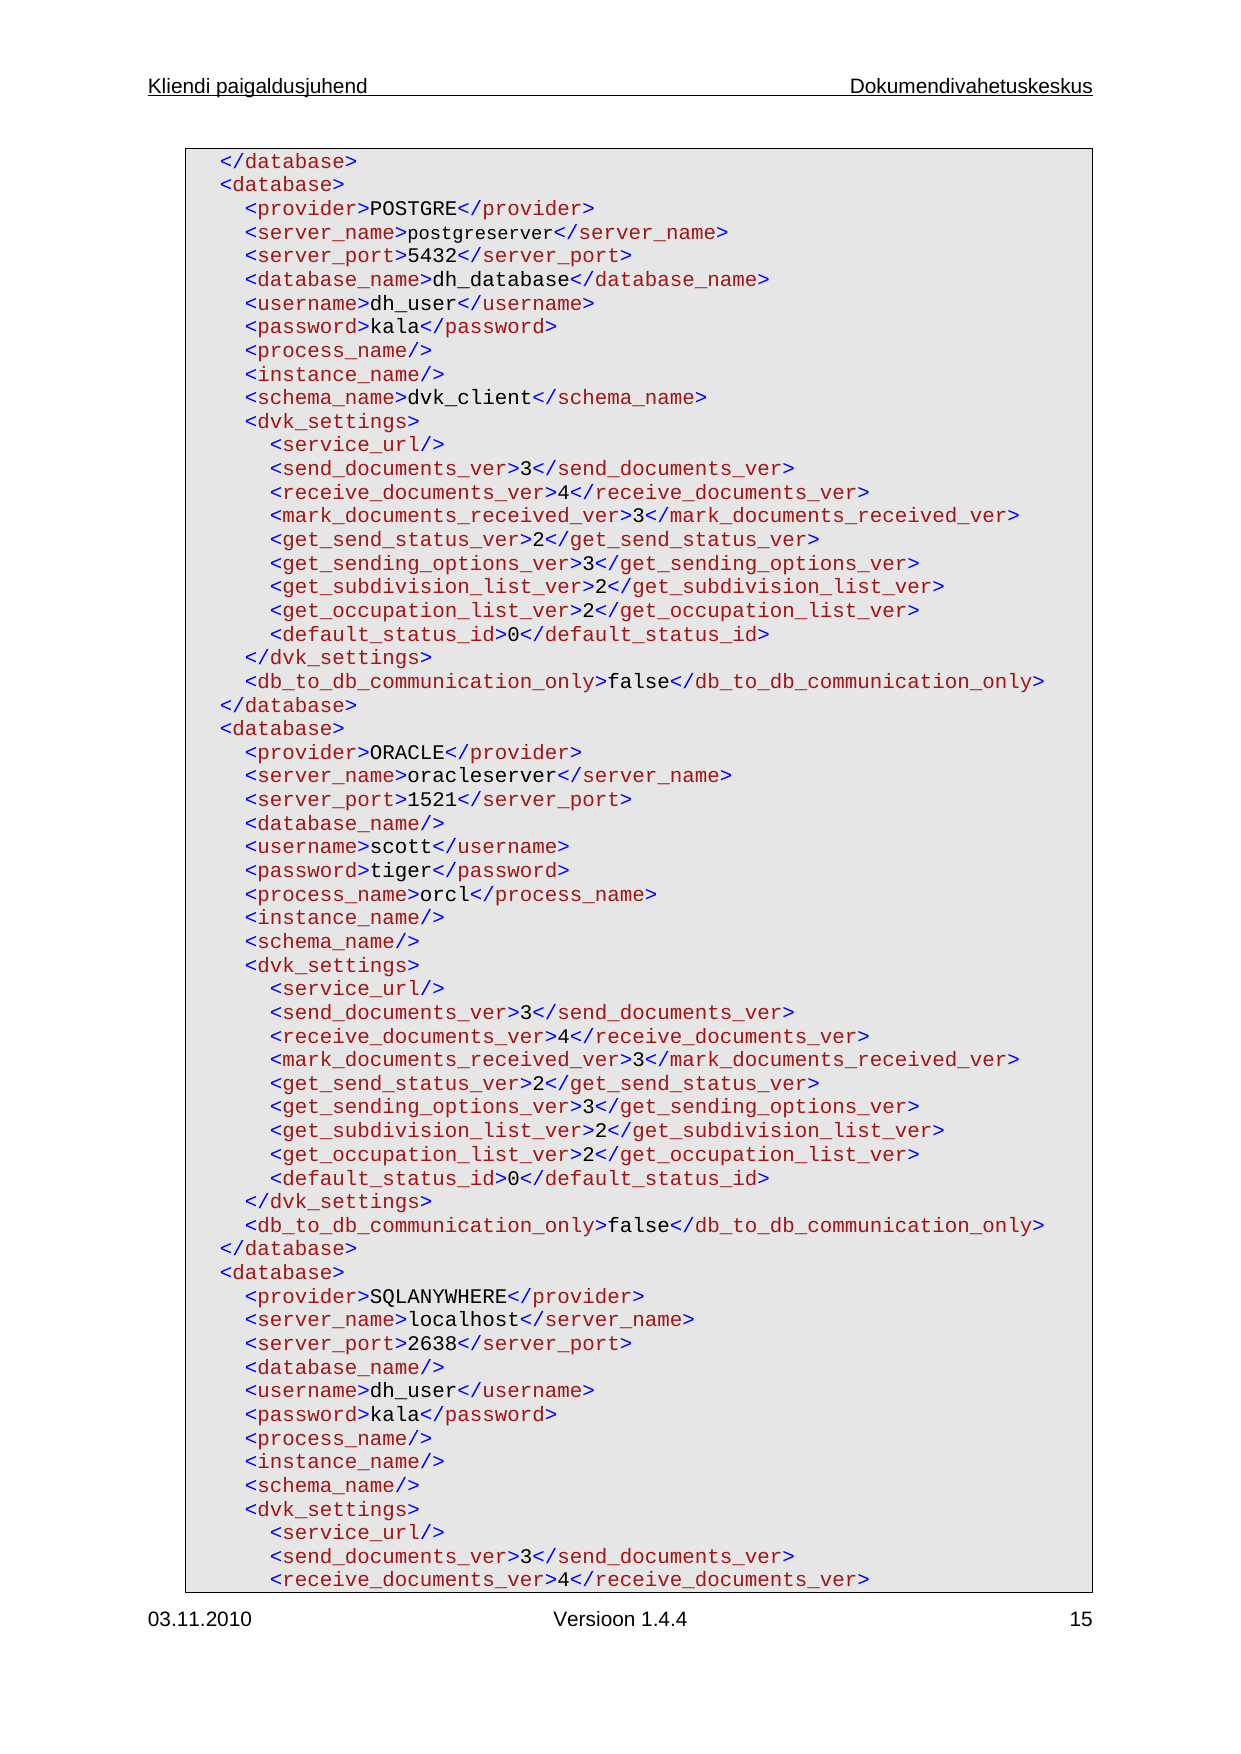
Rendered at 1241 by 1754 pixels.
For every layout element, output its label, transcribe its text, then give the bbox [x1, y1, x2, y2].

text <instance_name/> [186, 1448, 1092, 1472]
text <process_name/> [186, 1424, 1092, 1448]
text <provider>POSTGRE</provider> [186, 195, 1092, 218]
text <schema_name/> [186, 1472, 1092, 1495]
text <mark_documents_received_ver>3</mark_documents_received_ver> [186, 1046, 1092, 1070]
text <database> [186, 171, 1092, 195]
text <get_subdivision_list_ver>2</get_subdivision_list_ver> [186, 573, 1092, 597]
text <password>tiger</password> [186, 857, 1092, 881]
text <schema_name/> [186, 928, 1092, 952]
text <default_status_id>0</default_status_id> [186, 1164, 1092, 1188]
text <provider>ORACLE</provider> [186, 739, 1092, 762]
text <get_send_status_ver>2</get_send_status_ver> [186, 1070, 1092, 1093]
text <service_url/> [186, 1519, 1092, 1543]
text <database_name>dh_database</database_name> [186, 266, 1092, 289]
text <username>dh_user</username> [186, 289, 1092, 313]
text <service_url/> [186, 431, 1092, 455]
text <dvk_settings> [186, 1495, 1092, 1519]
text <schema_name>dvk_client</schema_name> [186, 384, 1092, 408]
text <password>kala</password> [186, 313, 1092, 337]
text <server_name>localhost</server_name> [186, 1306, 1092, 1330]
text <instance_name/> [186, 360, 1092, 384]
text <dvk_settings> [186, 408, 1092, 431]
text <database_name/> [186, 810, 1092, 833]
text <get_send_status_ver>2</get_send_status_ver> [186, 526, 1092, 549]
text <username>dh_user</username> [186, 1377, 1092, 1401]
text <dvk_settings> [186, 952, 1092, 975]
text <get_sending_options_ver>3</get_sending_options_ver> [186, 1093, 1092, 1117]
text <server_port>2638</server_port> [186, 1330, 1092, 1353]
text <database_name/> [186, 1353, 1092, 1377]
text <instance_name/> [186, 904, 1092, 928]
text </database> [186, 149, 1092, 171]
text </database> [186, 691, 1092, 715]
text <server_port>5432</server_port> [186, 242, 1092, 266]
text <provider>SQLANYWHERE</provider> [186, 1283, 1092, 1306]
text <get_occupation_list_ver>2</get_occupation_list_ver> [186, 1141, 1092, 1164]
text <send_documents_ver>3</send_documents_ver> [186, 455, 1092, 479]
text <db_to_db_communication_only>false</db_to_db_communication_only> [186, 1212, 1092, 1235]
text </database> [186, 1235, 1092, 1259]
text <get_subdivision_list_ver>2</get_subdivision_list_ver> [186, 1117, 1092, 1141]
text <database> [186, 715, 1092, 739]
text <db_to_db_communication_only>false</db_to_db_communication_only> [186, 668, 1092, 691]
text <server_name>oracleserver</server_name> [186, 762, 1092, 786]
text <database> [186, 1259, 1092, 1283]
text <mark_documents_received_ver>3</mark_documents_received_ver> [186, 502, 1092, 526]
text <server_name>postgreserver</server_name> [186, 218, 1092, 242]
text </dvk_settings> [186, 644, 1092, 668]
text <default_status_id>0</default_status_id> [186, 621, 1092, 644]
text <receive_documents_ver>4</receive_documents_ver> [186, 1566, 1092, 1592]
text <send_documents_ver>3</send_documents_ver> [186, 1543, 1092, 1566]
text <receive_documents_ver>4</receive_documents_ver> [186, 479, 1092, 502]
text <service_url/> [186, 975, 1092, 999]
text </dvk_settings> [186, 1188, 1092, 1212]
text <get_sending_options_ver>3</get_sending_options_ver> [186, 549, 1092, 573]
text <get_occupation_list_ver>2</get_occupation_list_ver> [186, 597, 1092, 621]
text <server_port>1521</server_port> [186, 786, 1092, 810]
text <send_documents_ver>3</send_documents_ver> [186, 999, 1092, 1022]
text <username>scott</username> [186, 833, 1092, 857]
text <process_name/> [186, 337, 1092, 360]
text <receive_documents_ver>4</receive_documents_ver> [186, 1022, 1092, 1046]
text <password>kala</password> [186, 1401, 1092, 1424]
text <process_name>orcl</process_name> [186, 881, 1092, 904]
